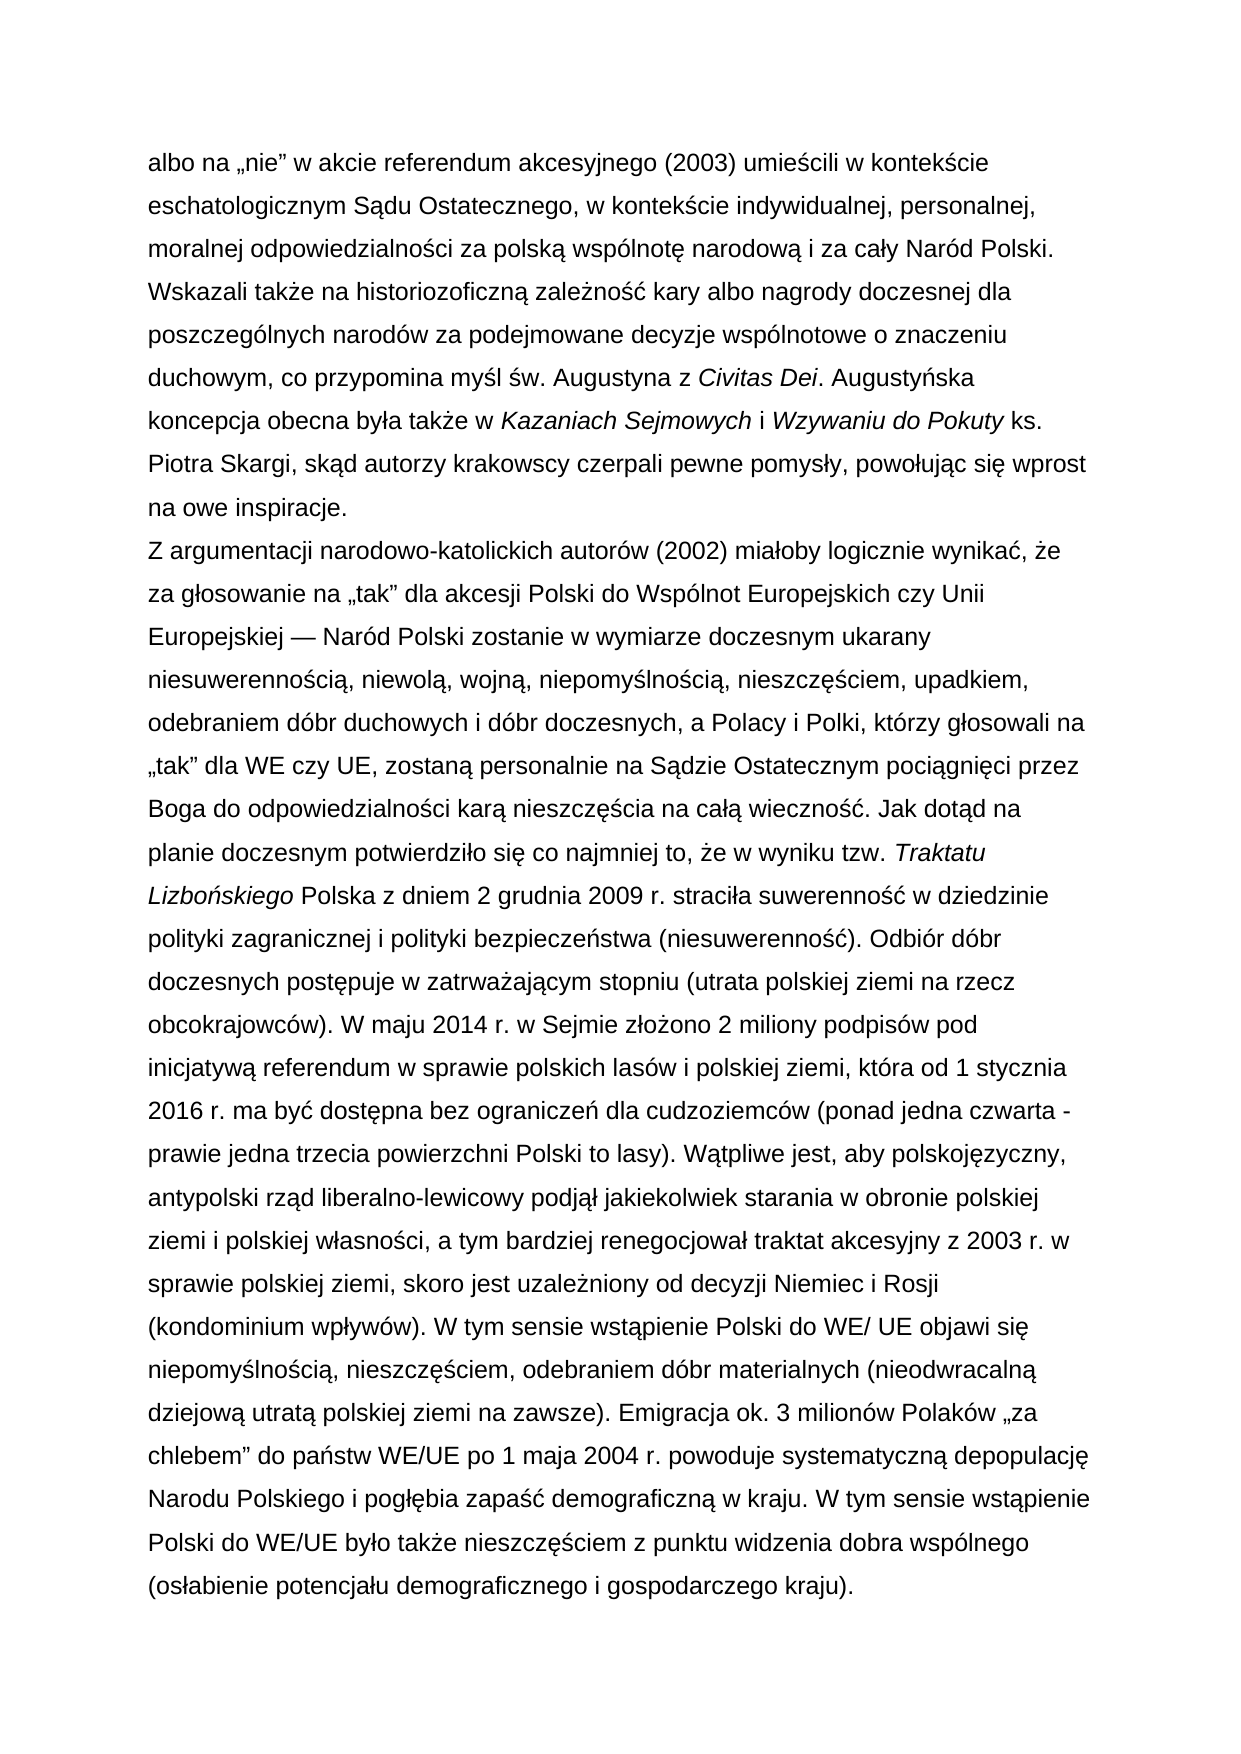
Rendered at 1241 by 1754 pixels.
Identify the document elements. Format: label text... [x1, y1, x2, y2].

text albo na „nie” w akcie referendum akcesyjnego (2003) umieścili w kontekście eschatologicznym Sądu Ostatecznego, w kontekście indywidualnej, personalnej, moralnej odpowiedzialności za polską wspólnotę narodową i za cały Naród Polski. Wskazali także na historiozoficzną zależność kary albo nagrody doczesnej dla poszczególnych narodów za podejmowane decyzje wspólnotowe o znaczeniu duchowym, co przypomina myśl św. Augustyna z Civitas Dei. Augustyńska koncepcja obecna była także w Kazaniach Sejmowych i Wzywaniu do Pokuty ks. Piotra Skargi, skąd autorzy krakowscy czerpali pewne pomysły, powołując się wprost na owe inspiracje. [148, 148, 1093, 521]
text Z argumentacji narodowo-katolickich autorów (2002) miałoby logicznie wynikać, że za głosowanie na „tak” dla akcesji Polski do Wspólnot Europejskich czy Unii Europejskiej — Naród Polski zostanie w wymiarze doczesnym ukarany niesuwerennością, niewolą, wojną, niepomyślnością, nieszczęściem, upadkiem, odebraniem dóbr duchowych i dóbr doczesnych, a Polacy i Polki, którzy głosowali na „tak” dla WE czy UE, zostaną personalnie na Sądzie Ostatecznym pociągnięci przez Boga do odpowiedzialności karą nieszczęścia na całą wieczność. Jak dotąd na planie doczesnym potwierdziło się co najmniej to, że w wyniku tzw. Traktatu Lizbońskiego Polska z dniem 2 grudnia 2009 r. straciła suwerenność w dziedzinie polityki zagranicznej i polityki bezpieczeństwa (niesuwerenność). Odbiór dóbr doczesnych postępuje w zatrważającym stopniu (utrata polskiej ziemi na rzecz obcokrajowców). W maju 2014 r. w Sejmie złożono 2 miliony podpisów pod inicjatywą referendum w sprawie polskich lasów i polskiej ziemi, która od 1 stycznia 2016 r. ma być dostępna bez ograniczeń dla cudzoziemców (ponad jedna czwarta - prawie jedna trzecia powierzchni Polski to lasy). Wątpliwe jest, aby polskojęzyczny, antypolski rząd liberalno-lewicowy podjął jakiekolwiek starania w obronie polskiej ziemi i polskiej własności, a tym bardziej renegocjował traktat akcesyjny z 2003 r. w sprawie polskiej ziemi, skoro jest uzależniony od decyzji Niemiec i Rosji (kondominium wpływów). W tym sensie wstąpienie Polski do WE/ UE objawi się niepomyślnością, nieszczęściem, odebraniem dóbr materialnych (nieodwracalną dziejową utratą polskiej ziemi na zawsze). Emigracja ok. 3 milionów Polaków „za chlebem” do państw WE/UE po 1 maja 2004 r. powoduje systematyczną depopulację Narodu Polskiego i pogłębia zapaść demograficzną w kraju. W tym sensie wstąpienie Polski do WE/UE było także nieszczęściem z punktu widzenia dobra wspólnego (osłabienie potencjału demograficznego i gospodarczego kraju). [148, 536, 1093, 1599]
